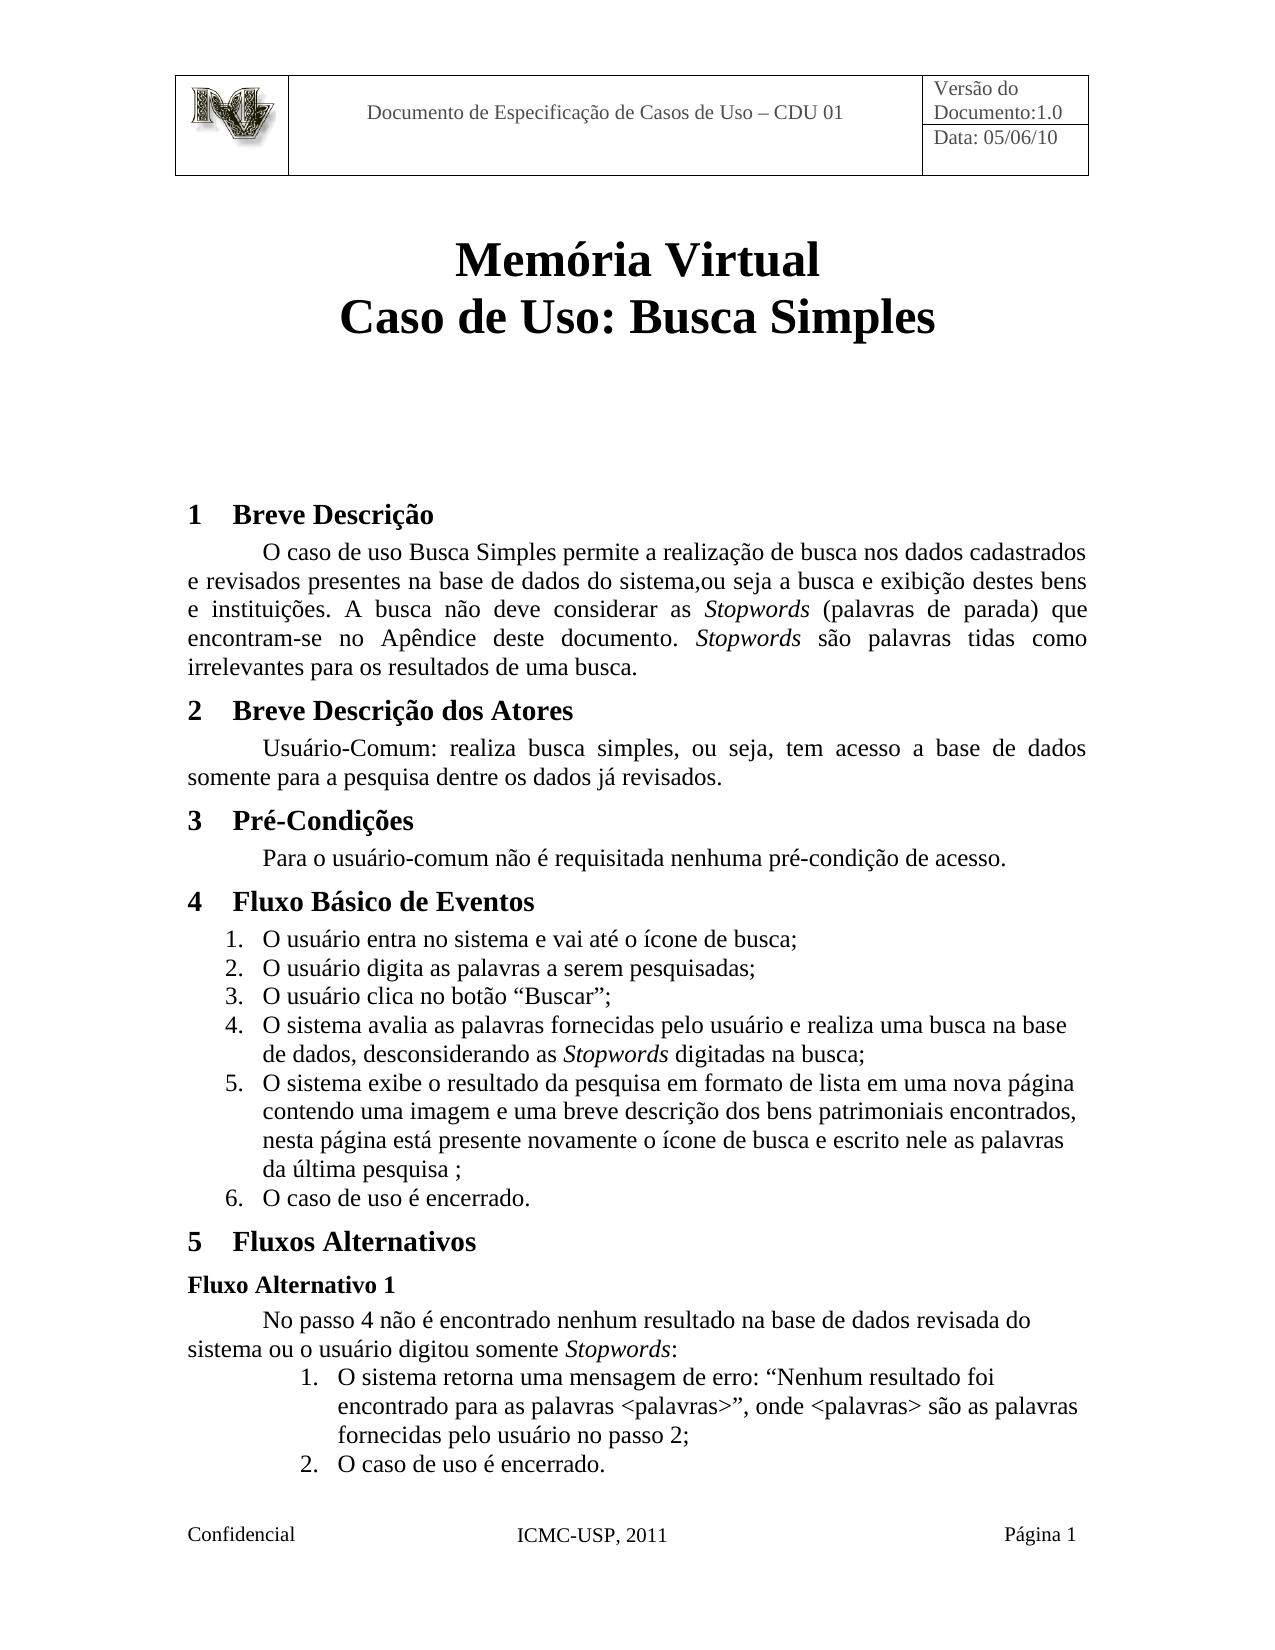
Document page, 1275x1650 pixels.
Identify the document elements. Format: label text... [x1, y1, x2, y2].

subtitle Pré-Condições [187, 803, 1087, 837]
text Para o usuário-comum não é requisitada nenhuma pré-condição de acesso. [187, 843, 1087, 872]
list O usuário entra no sistema e vai até o ícone de busca; [225, 924, 1087, 953]
subtitle Fluxos Alternativos [187, 1224, 1087, 1257]
list O sistema avalia as palavras fornecidas pelo usuário e realiza uma busca na base de dados, desconsiderando as Stopwords digitadas na busca; [225, 1010, 1087, 1068]
list O caso de uso é encerrado. [300, 1449, 1087, 1477]
list O sistema retorna uma mensagem de erro: “Nenhum resultado foi encontrado para as palavras <palavras>”, onde <palavras> são as palavras fornecidas pelo usuário no passo 2; [300, 1362, 1087, 1449]
subtitle Breve Descrição dos Atores [187, 693, 1087, 727]
subtitle Fluxo Alternativo 1 [187, 1270, 1087, 1299]
subtitle Breve Descrição [187, 497, 1087, 531]
title Memória Virtual Caso de Uso: Busca Simples [187, 230, 1087, 345]
text O caso de uso Busca Simples permite a realização de busca nos dados cadastrados e revisados presentes na base de dados do sistema,ou seja a busca e exibição destes bens e instituições. A busca não deve considerar as Stopwords (palavras de parada) que encontram-se no Apêndice deste documento. Stopwords são palavras tidas como irrelevantes para os resultados de uma busca. [187, 537, 1087, 681]
list O sistema exibe o resultado da pesquisa em formato de lista em uma nova página contendo uma imagem e uma breve descrição dos bens patrimoniais encontrados, nesta página está presente novamente o ícone de busca e escrito nele as palavras da última pesquisa ; [225, 1068, 1087, 1183]
list O usuário clica no botão “Buscar”; [225, 981, 1087, 1010]
subtitle Fluxo Básico de Eventos [187, 884, 1087, 918]
text Usuário-Comum: realiza busca simples, ou seja, tem acesso a base de dados somente para a pesquisa dentre os dados já revisados. [187, 733, 1087, 791]
list O usuário digita as palavras a serem pesquisadas; [225, 953, 1087, 981]
list O caso de uso é encerrado. [225, 1183, 1087, 1211]
text No passo 4 não é encontrado nenhum resultado na base de dados revisada do sistema ou o usuário digitou somente Stopwords: [187, 1305, 1087, 1362]
picture [186, 76, 277, 151]
